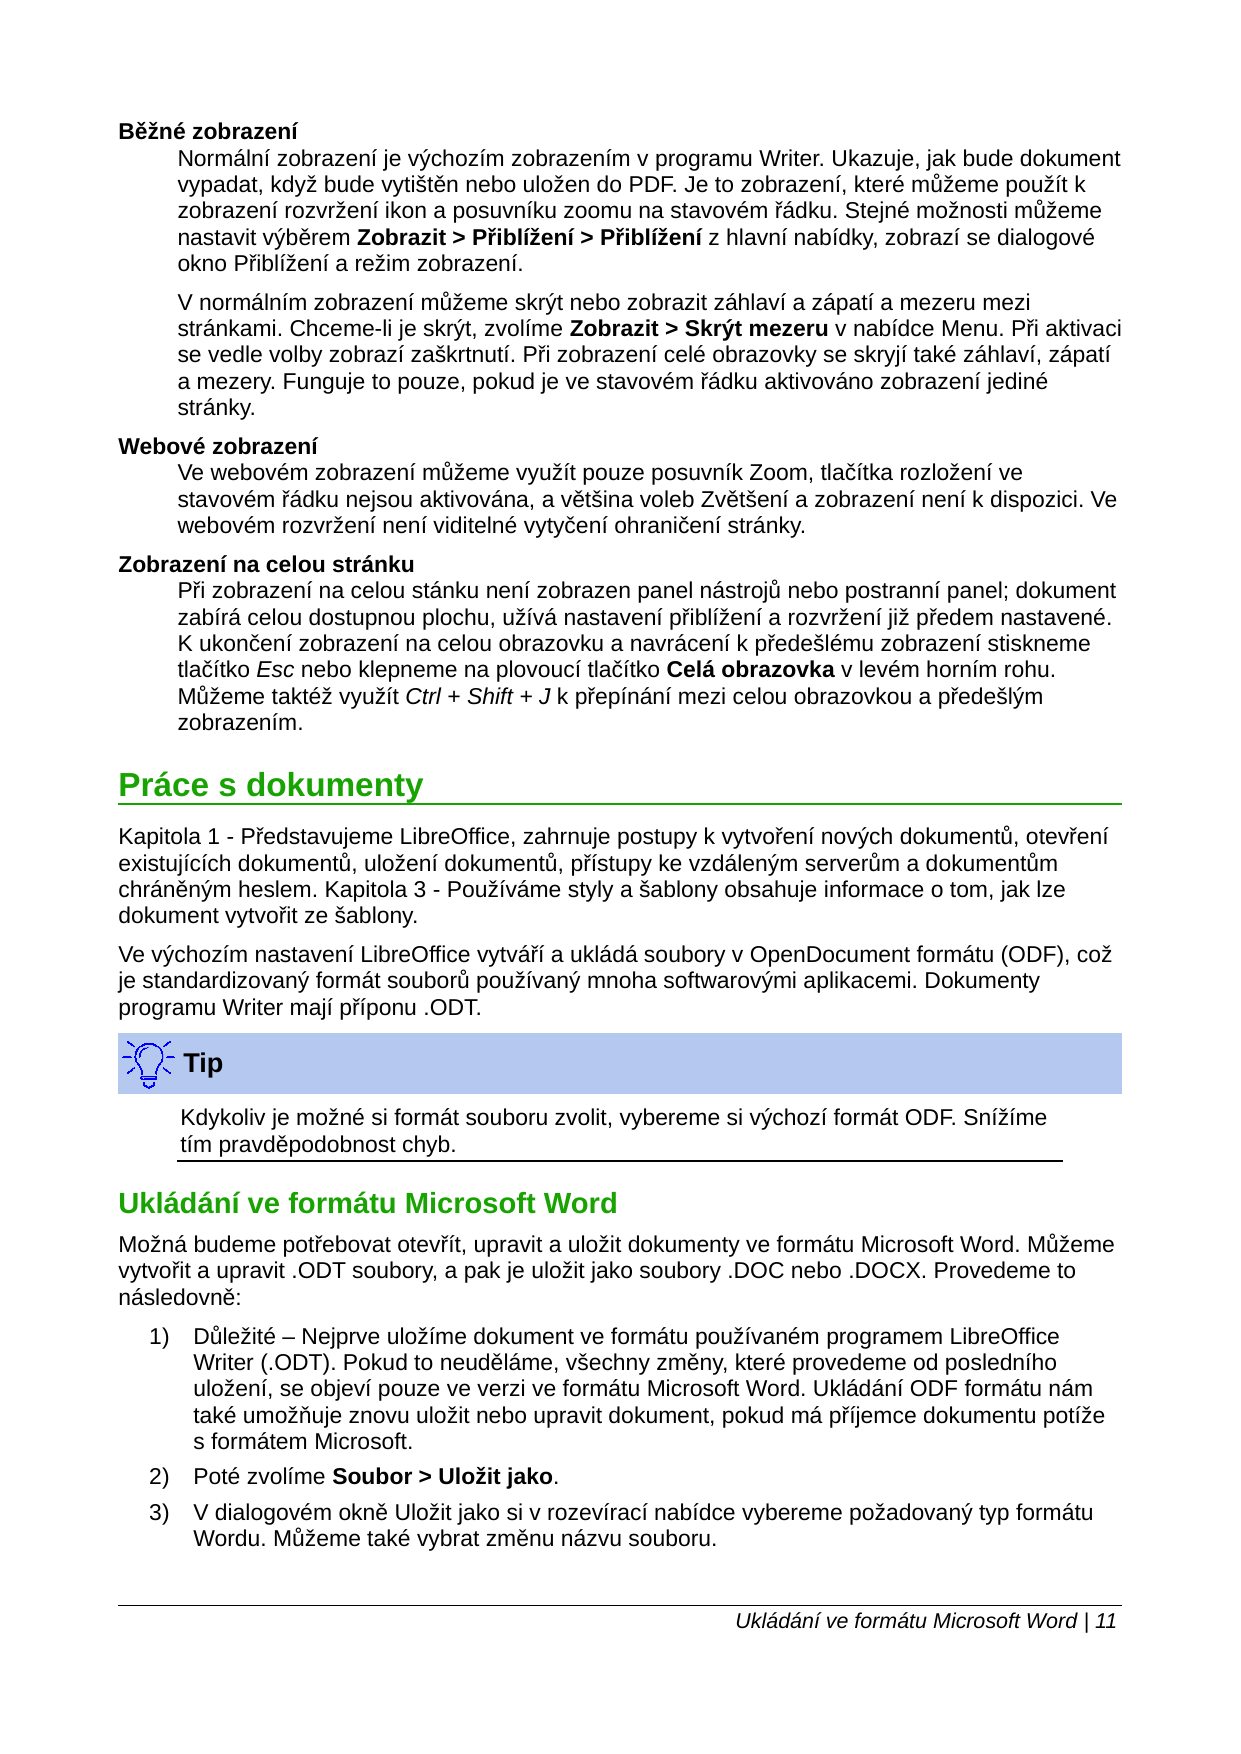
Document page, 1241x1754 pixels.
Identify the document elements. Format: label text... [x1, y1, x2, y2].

text Normální zobrazení je výchozím zobrazením v programu Writer. Ukazuje, jak bude dokument vypadat, když bude vytištěn nebo uložen do PDF. Je to zobrazení, které můžeme použít k zobrazení rozvržení ikon a posuvníku zoomu na stavovém řádku. Stejné možnosti můžeme nastavit výběrem Zobrazit > Přiblížení > Přiblížení z hlavní nabídky, zobrazí se dialogové okno Přiblížení a režim zobrazení. [177, 144, 1122, 276]
list V dialogovém okně Uložit jako si v rozevírací nabídce vybereme požadovaný typ formátu Wordu. Můžeme také vybrat změnu názvu souboru. [169, 1498, 1122, 1551]
list Důležité – Nejprve uložíme dokument ve formátu používaném programem LibreOffice Writer (.ODT). Pokud to neuděláme, všechny změny, které provedeme od posledního uložení, se objeví pouze ve verzi ve formátu Microsoft Word. Ukládání ODF formátu nám také umožňuje znovu uložit nebo upravit dokument, pokud má příjemce dokumentu potíže s formátem Microsoft. [169, 1323, 1122, 1454]
picture [119, 1033, 179, 1093]
text Kapitola 1 - Představujeme LibreOffice, zahrnuje postupy k vytvoření nových dokumentů, otevření existujících dokumentů, uložení dokumentů, přístupy ke vzdáleným serverům a dokumentům chráněným heslem. Kapitola 3 - Používáme styly a šablony obsahuje informace o tom, jak lze dokument vytvořit ze šablony. [118, 823, 1122, 928]
text Běžné zobrazení [118, 118, 1122, 144]
text Kdykoliv je možné si formát souboru zvolit, vybereme si výchozí formát ODF. Snížíme tím pravděpodobnost chyb. [177, 1101, 1063, 1160]
text Ve výchozím nastavení LibreOffice vytváří a ukládá soubory v OpenDocument formátu (ODF), což je standardizovaný formát souborů používaný mnoha softwarovými aplikacemi. Dokumenty programu Writer mají příponu .ODT. [118, 941, 1122, 1020]
text Webové zobrazení [118, 433, 1122, 459]
text Zobrazení na celou stránku [118, 551, 1122, 577]
list Poté zvolíme Soubor > Uložit jako. [169, 1463, 1122, 1489]
subtitle Ukládání ve formátu Microsoft Word [118, 1186, 1122, 1219]
subtitle Tip [118, 1033, 1122, 1094]
text Možná budeme potřebovat otevřít, upravit a uložit dokumenty ve formátu Microsoft Word. Můžeme vytvořit a upravit .ODT soubory, a pak je uložit jako soubory .DOC nebo .DOCX. Provedeme to následovně: [118, 1231, 1122, 1310]
subtitle Práce s dokumenty [118, 765, 1122, 803]
text Při zobrazení na celou stánku není zobrazen panel nástrojů nebo postranní panel; dokument zabírá celou dostupnou plochu, užívá nastavení přiblížení a rozvržení již předem nastavené. K ukončení zobrazení na celou obrazovku a navrácení k předešlému zobrazení stiskneme tlačítko Esc nebo klepneme na plovoucí tlačítko Celá obrazovka v levém horním rohu. Můžeme taktéž využít Ctrl + Shift + J k přepínání mezi celou obrazovkou a předešlým zobrazením. [177, 577, 1122, 735]
text V normálním zobrazení můžeme skrýt nebo zobrazit záhlaví a zápatí a mezeru mezi stránkami. Chceme-li je skrýt, zvolíme Zobrazit > Skrýt mezeru v nabídce Menu. Při aktivaci se vedle volby zobrazí zaškrtnutí. Při zobrazení celé obrazovky se skryjí také záhlaví, zápatí a mezery. Funguje to pouze, pokud je ve stavovém řádku aktivováno zobrazení jediné stránky. [177, 289, 1122, 421]
text Ve webovém zobrazení můžeme využít pouze posuvník Zoom, tlačítka rozložení ve stavovém řádku nejsou aktivována, a většina voleb Zvětšení a zobrazení není k dispozici. Ve webovém rozvržení není viditelné vytyčení ohraničení stránky. [177, 459, 1122, 538]
